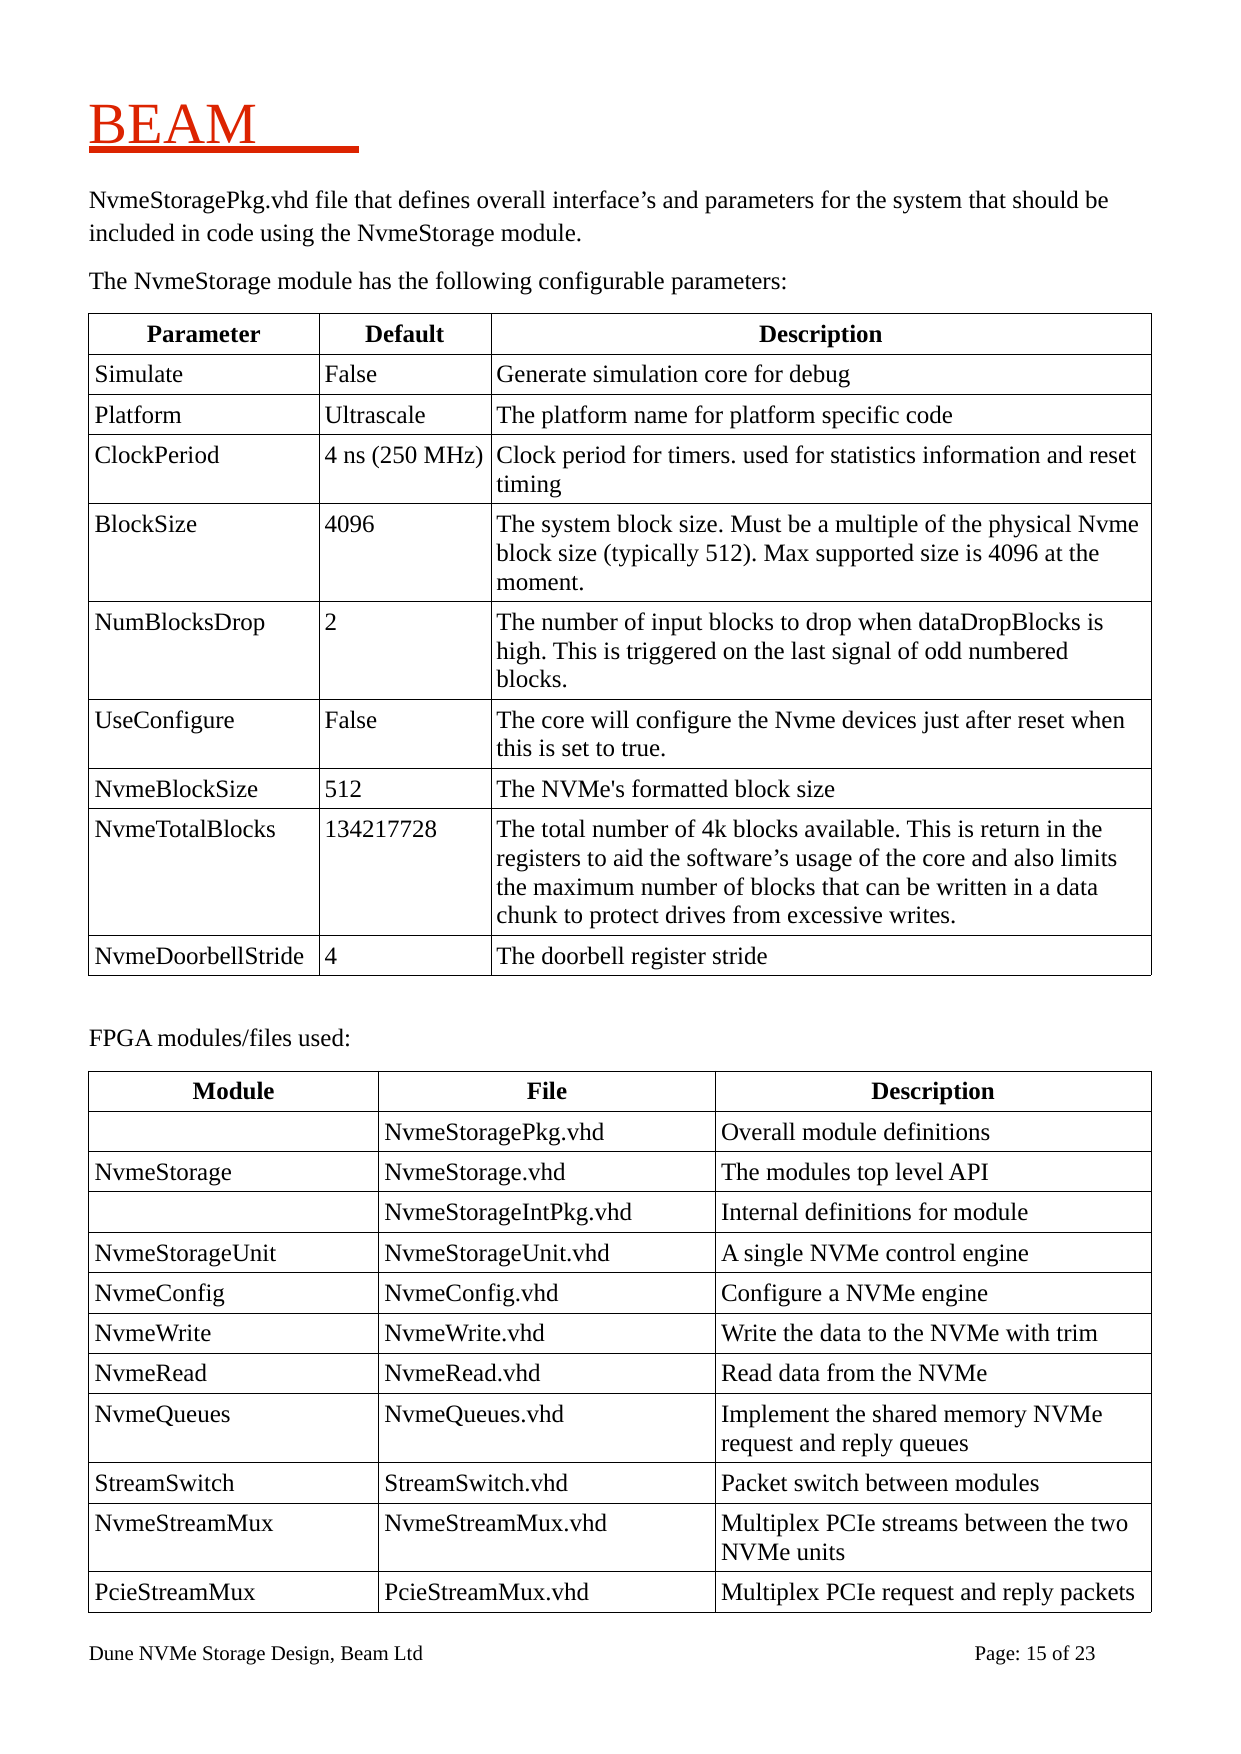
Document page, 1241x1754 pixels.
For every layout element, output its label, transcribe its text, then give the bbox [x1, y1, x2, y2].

table_cell [89, 1112, 378, 1151]
table_cell NvmeWrite.vhd [379, 1314, 715, 1353]
table_cell The system block size. Must be a multiple of the physical Nvme block size (typically 512). Max supported size is 4096 at the moment. [492, 504, 1151, 601]
text NvmeStoragePkg.vhd file that defines overall interface’s and parameters for the system that should be included in code using the NvmeStorage module. [88, 185, 1152, 247]
table_cell Overall module definitions [716, 1112, 1151, 1151]
table_cell The modules top level API [716, 1152, 1151, 1191]
table_header File [379, 1072, 715, 1111]
table_cell The NVMe's formatted block size [492, 769, 1151, 808]
table_cell NvmeQueues [89, 1394, 378, 1462]
table_cell 134217728 [320, 809, 491, 935]
table_header Module [89, 1072, 378, 1111]
table_cell The doorbell register stride [492, 936, 1151, 975]
table_cell 4 [320, 936, 491, 975]
table_header Default [320, 314, 491, 354]
table_cell False [320, 700, 491, 768]
table_cell Configure a NVMe engine [716, 1273, 1151, 1312]
table_cell The platform name for platform specific code [492, 395, 1151, 434]
table_cell 2 [320, 602, 491, 699]
table_cell 4096 [320, 504, 491, 601]
table_cell Write the data to the NVMe with trim [716, 1314, 1151, 1353]
table_cell False [320, 355, 491, 394]
table_cell Internal definitions for module [716, 1192, 1151, 1232]
table_cell NvmeTotalBlocks [89, 809, 319, 935]
table_cell The total number of 4k blocks available. This is return in the registers to aid the software’s usage of the core and also limits the maximum number of blocks that can be written in a data chunk to protect drives from excessive writes. [492, 809, 1151, 935]
table_header Description [716, 1072, 1151, 1111]
table_cell Packet switch between modules [716, 1463, 1151, 1502]
table_cell NvmeConfig [89, 1273, 378, 1312]
table_cell NvmeStoragePkg.vhd [379, 1112, 715, 1151]
table_cell Implement the shared memory NVMe request and reply queues [716, 1394, 1151, 1462]
table_header Description [492, 314, 1151, 354]
table_cell Clock period for timers. used for statistics information and reset timing [492, 435, 1151, 503]
table_cell NvmeRead.vhd [379, 1354, 715, 1393]
table_cell Multiplex PCIe request and reply packets [716, 1572, 1151, 1612]
table_cell NumBlocksDrop [89, 602, 319, 699]
table_cell BlockSize [89, 504, 319, 601]
table_cell StreamSwitch [89, 1463, 378, 1502]
table_cell StreamSwitch.vhd [379, 1463, 715, 1502]
table_header Parameter [89, 314, 319, 354]
table_cell 4 ns (250 MHz) [320, 435, 491, 503]
table_cell NvmeStorage [89, 1152, 378, 1191]
table_cell Simulate [89, 355, 319, 394]
table_cell Ultrascale [320, 395, 491, 434]
table_cell NvmeRead [89, 1354, 378, 1393]
table_cell NvmeWrite [89, 1314, 378, 1353]
table_cell A single NVMe control engine [716, 1233, 1151, 1272]
table_cell NvmeStreamMux [89, 1504, 378, 1571]
table_cell The number of input blocks to drop when dataDropBlocks is high. This is triggered on the last signal of odd numbered blocks. [492, 602, 1151, 699]
table_cell NvmeStorageUnit.vhd [379, 1233, 715, 1272]
table_cell Read data from the NVMe [716, 1354, 1151, 1393]
text The NvmeStorage module has the following configurable parameters: [88, 266, 1152, 294]
table_cell NvmeDoorbellStride [89, 936, 319, 975]
table_cell [89, 1192, 378, 1232]
table_cell NvmeQueues.vhd [379, 1394, 715, 1462]
table_cell NvmeBlockSize [89, 769, 319, 808]
table_cell The core will configure the Nvme devices just after reset when this is set to true. [492, 700, 1151, 768]
table_cell PcieStreamMux [89, 1572, 378, 1612]
table_cell Platform [89, 395, 319, 434]
table_cell NvmeStorageIntPkg.vhd [379, 1192, 715, 1232]
text FPGA modules/files used: [88, 1023, 1152, 1052]
table_cell NvmeStorageUnit [89, 1233, 378, 1272]
table_cell NvmeStorage.vhd [379, 1152, 715, 1191]
table_cell Multiplex PCIe streams between the two NVMe units [716, 1504, 1151, 1571]
table_cell Generate simulation core for debug [492, 355, 1151, 394]
table_cell NvmeConfig.vhd [379, 1273, 715, 1312]
table_cell NvmeStreamMux.vhd [379, 1504, 715, 1571]
table_cell 512 [320, 769, 491, 808]
table_cell ClockPeriod [89, 435, 319, 503]
table_cell PcieStreamMux.vhd [379, 1572, 715, 1612]
table_cell UseConfigure [89, 700, 319, 768]
